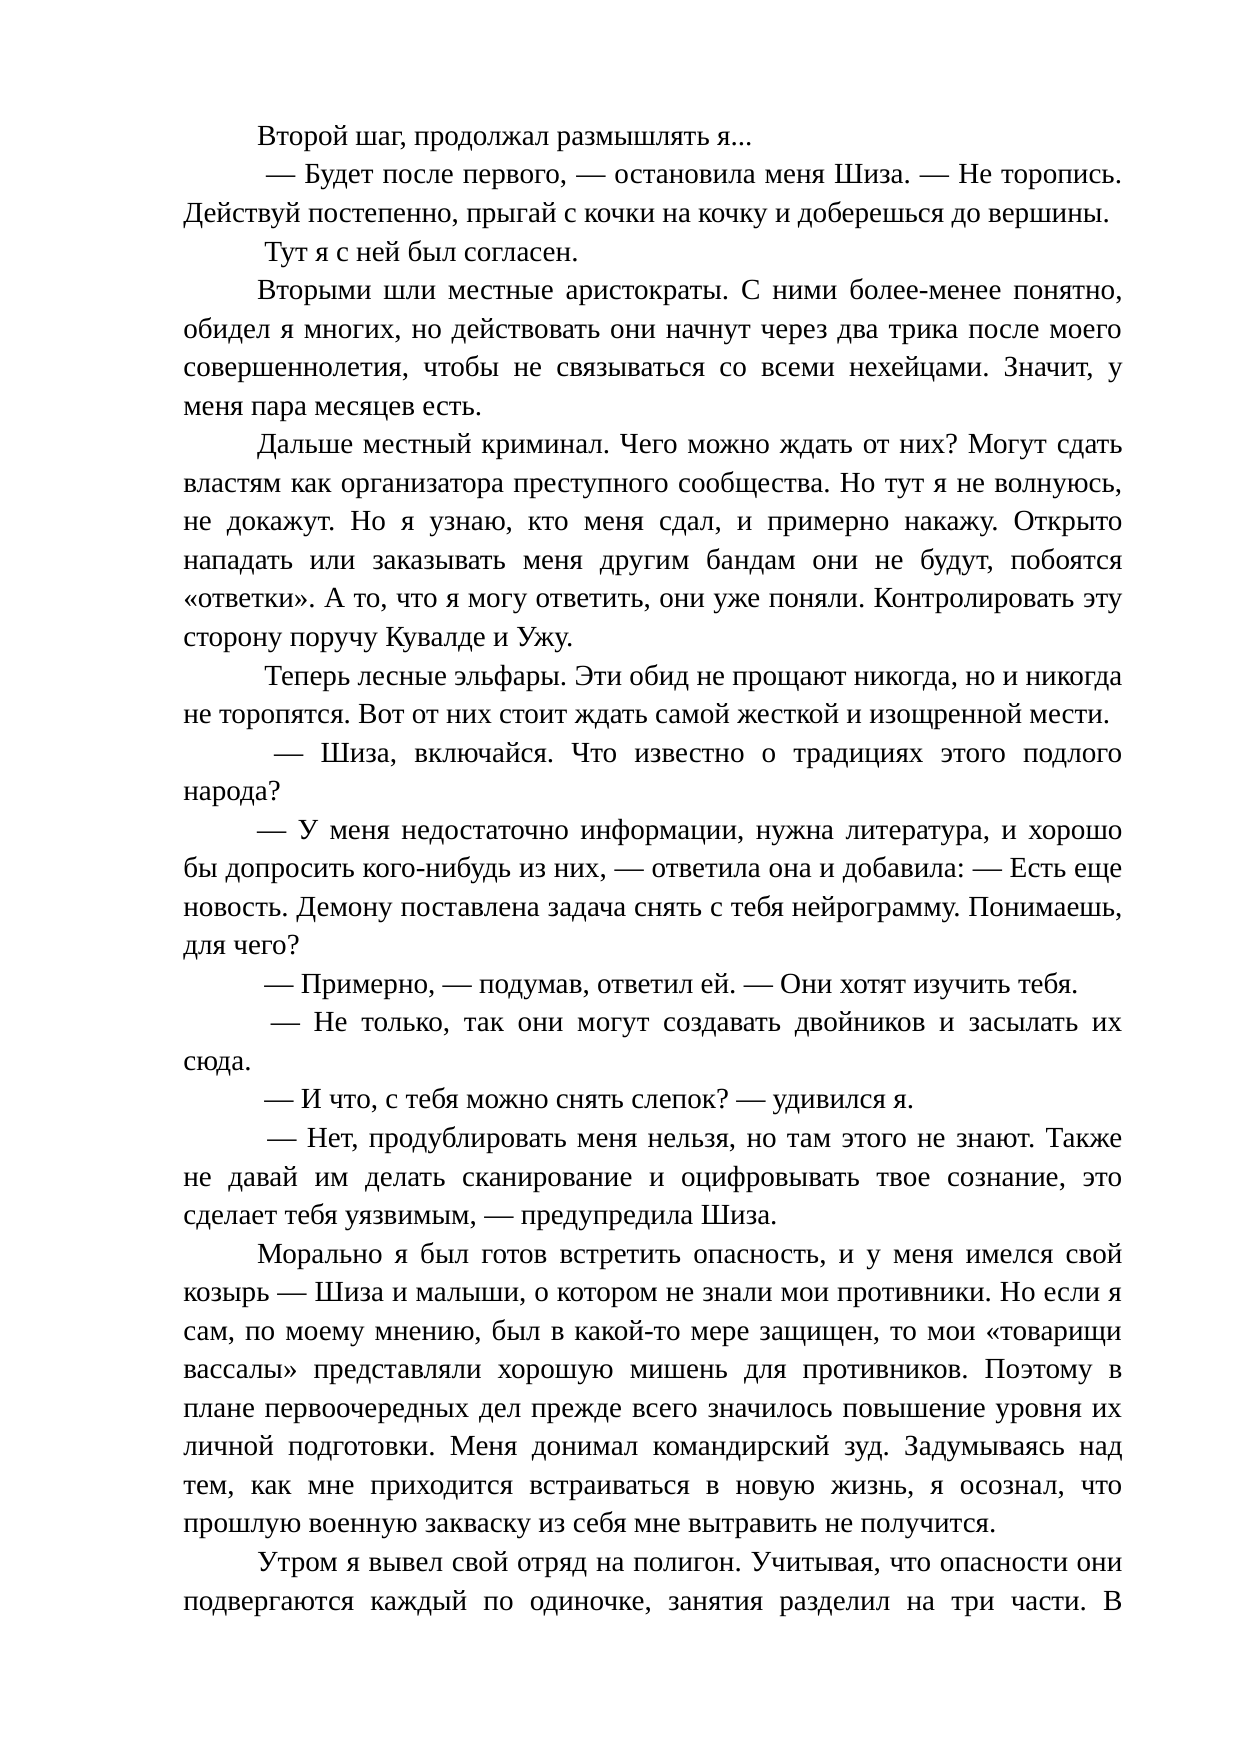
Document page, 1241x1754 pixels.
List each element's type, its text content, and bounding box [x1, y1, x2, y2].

text — Шиза, включайся. Что известно о традициях этого подлого народа? [183, 735, 1123, 807]
text Дальше местный криминал. Чего можно ждать от них? Могут сдать властям как организатора преступного сообщества. Но тут я не волнуюсь, не докажут. Но я узнаю, кто меня сдал, и примерно накажу. Открыто нападать или заказывать меня другим бандам они не будут, побоятся «ответки». А то, что я могу ответить, они уже поняли. Контролировать эту сторону поручу Кувалде и Ужу. [183, 426, 1123, 653]
text — Не только, так они могут создавать двойников и засылать их сюда. [183, 1004, 1123, 1077]
text Утром я вывел свой отряд на полигон. Учитывая, что опасности они подвергаются каждый по одиночке, занятия разделил на три части. В [183, 1544, 1123, 1616]
text Морально я был готов встретить опасность, и у меня имелся свой козырь — Шиза и малыши, о котором не знали мои противники. Но если я сам, по моему мнению, был в какой-то мере защищен, то мои «товарищи вассалы» представляли хорошую мишень для противников. Поэтому в плане первоочередных дел прежде всего значилось повышение уровня их личной подготовки. Меня донимал командирский зуд. Задумываясь над тем, как мне приходится встраиваться в новую жизнь, я осознал, что прошлую военную закваску из себя мне вытравить не получится. [183, 1236, 1123, 1539]
text Теперь лесные эльфары. Эти обид не прощают никогда, но и никогда не торопятся. Вот от них стоит ждать самой жесткой и изощренной мести. [183, 658, 1123, 730]
text Вторыми шли местные аристократы. С ними более-менее понятно, обидел я многих, но действовать они начнут через два трика после моего совершеннолетия, чтобы не связываться со всеми нехейцами. Значит, у меня пара месяцев есть. [183, 272, 1123, 421]
text — Примерно, — подумав, ответил ей. — Они хотят изучить тебя. [183, 966, 1123, 999]
text — Нет, продублировать меня нельзя, но там этого не знают. Также не давай им делать сканирование и оцифровывать твое сознание, это сделает тебя уязвимым, — предупредила Шиза. [183, 1120, 1123, 1231]
text Второй шаг, продолжал размышлять я... [183, 118, 1123, 152]
text Тут я с ней был согласен. [183, 234, 1123, 267]
text — Будет после первого, — остановила меня Шиза. — Не торопись. Действуй постепенно, прыгай с кочки на кочку и доберешься до вершины. [183, 157, 1123, 229]
text — И что, с тебя можно снять слепок? — удивился я. [183, 1082, 1123, 1115]
text — У меня недостаточно информации, нужна литература, и хорошо бы допросить кого-нибудь из них, — ответила она и добавила: — Есть еще новость. Демону поставлена задача снять с тебя нейрограмму. Понимаешь, для чего? [183, 812, 1123, 961]
